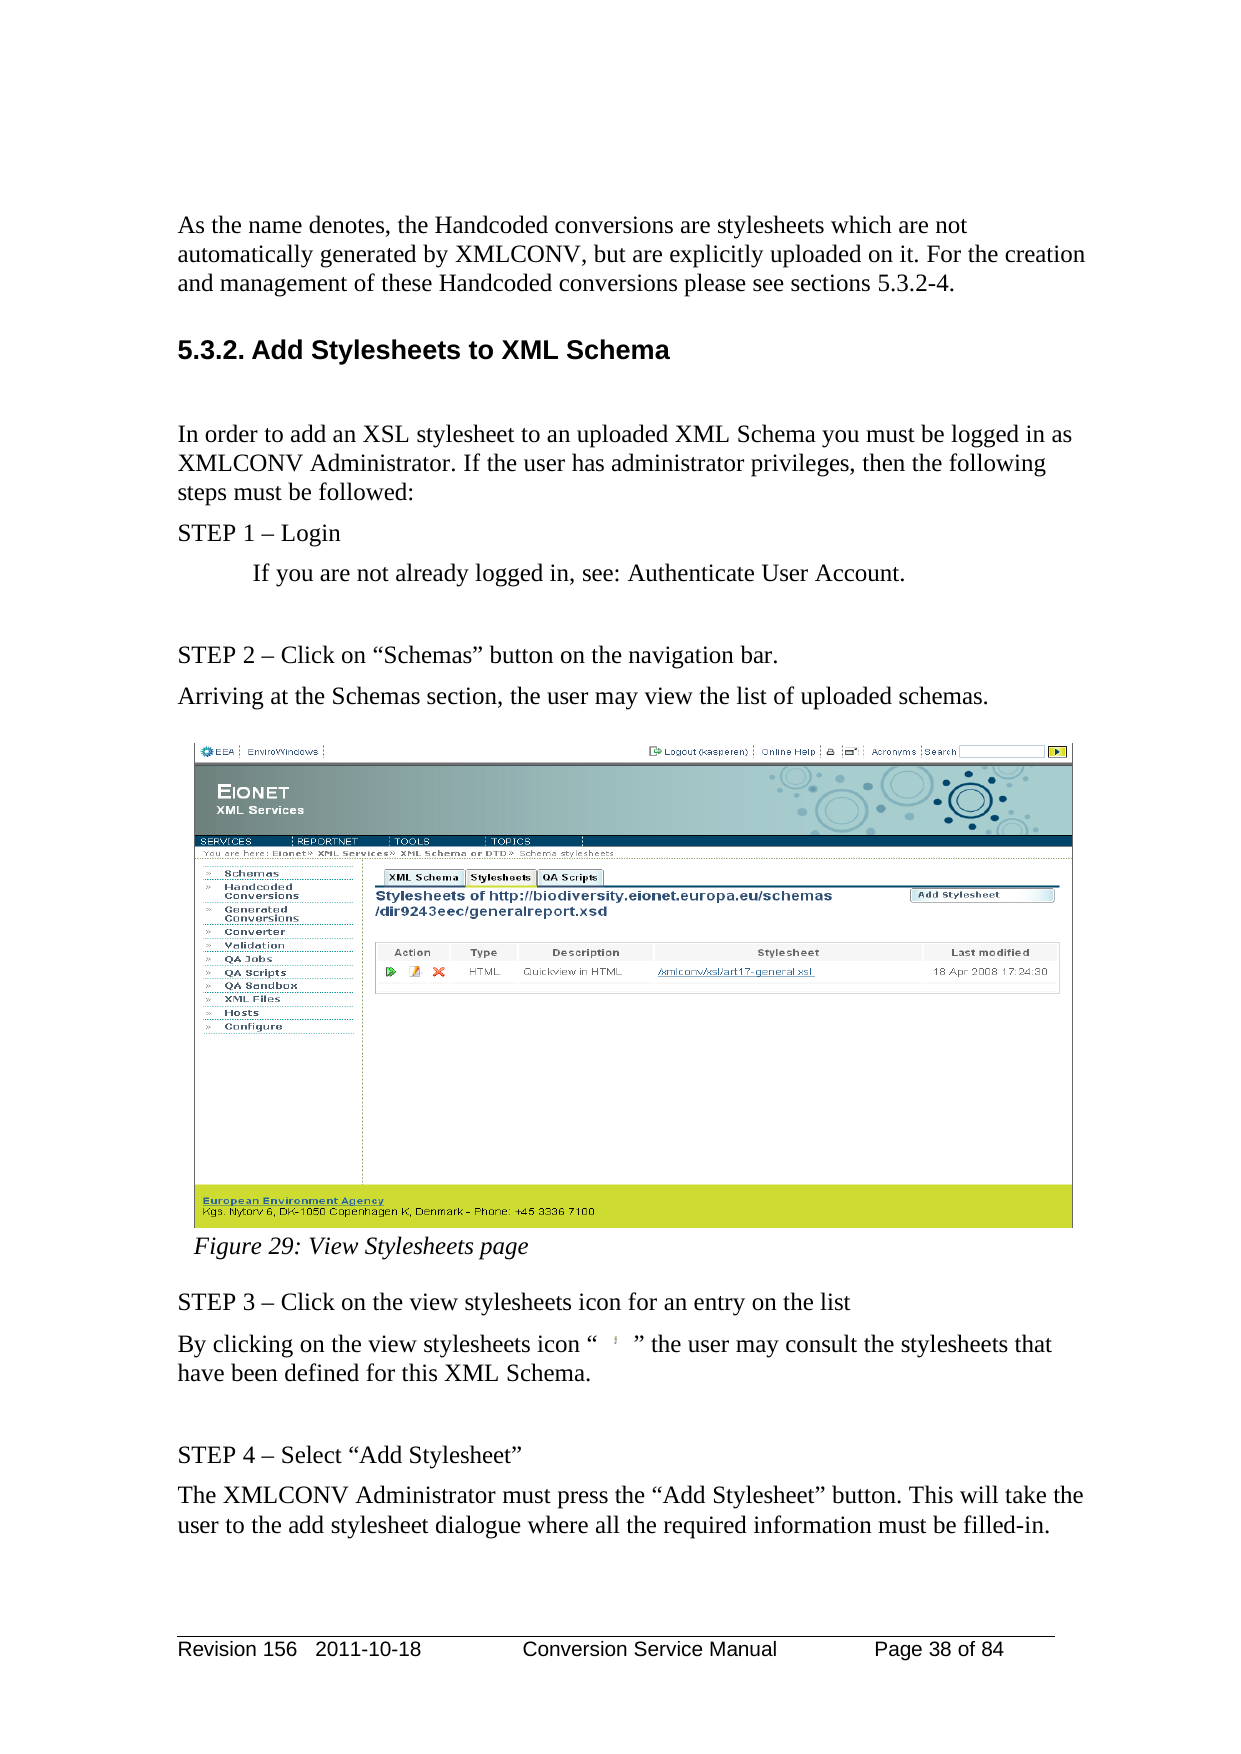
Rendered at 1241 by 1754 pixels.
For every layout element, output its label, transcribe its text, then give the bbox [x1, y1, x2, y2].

text Figure 29: View Stylesheets page [194, 1231, 1074, 1260]
subtitle Add Stylesheets to XML Schema [177, 334, 1092, 365]
text As the name denotes, the Handcoded conversions are stylesheets which are not automatically generated by XMLCONV, but are explicitly uploaded on it. For the creation and management of these Handcoded conversions please see sections 5.3.2-4. [177, 210, 1092, 297]
text STEP 4 – Select “Add Stylesheet” [177, 1439, 1092, 1469]
text STEP 2 – Click on “Schemas” button on the navigation bar. [177, 640, 1092, 669]
text If you are not already logged in, see: Authenticate User Account. [177, 558, 1092, 587]
text STEP 1 – Login [177, 517, 1092, 547]
text By clicking on the view stylesheets icon “” the user may consult the stylesheets that have been defined for this XML Schema. [177, 1327, 1092, 1387]
text In order to add an XSL stylesheet to an uploaded XML Schema you must be logged in as XMLCONV Administrator. If the user has administrator privileges, then the following steps must be followed: [177, 418, 1092, 506]
text The XMLCONV Administrator must press the “Add Stylesheet” button. This will take the user to the add stylesheet dialogue where all the required information must be filled-in. [177, 1480, 1092, 1538]
text Arriving at the Schemas section, the user may view the list of uploaded schemas. [177, 681, 1092, 710]
text STEP 3 – Click on the view stylesheets icon for an entry on the list [177, 1286, 1092, 1316]
